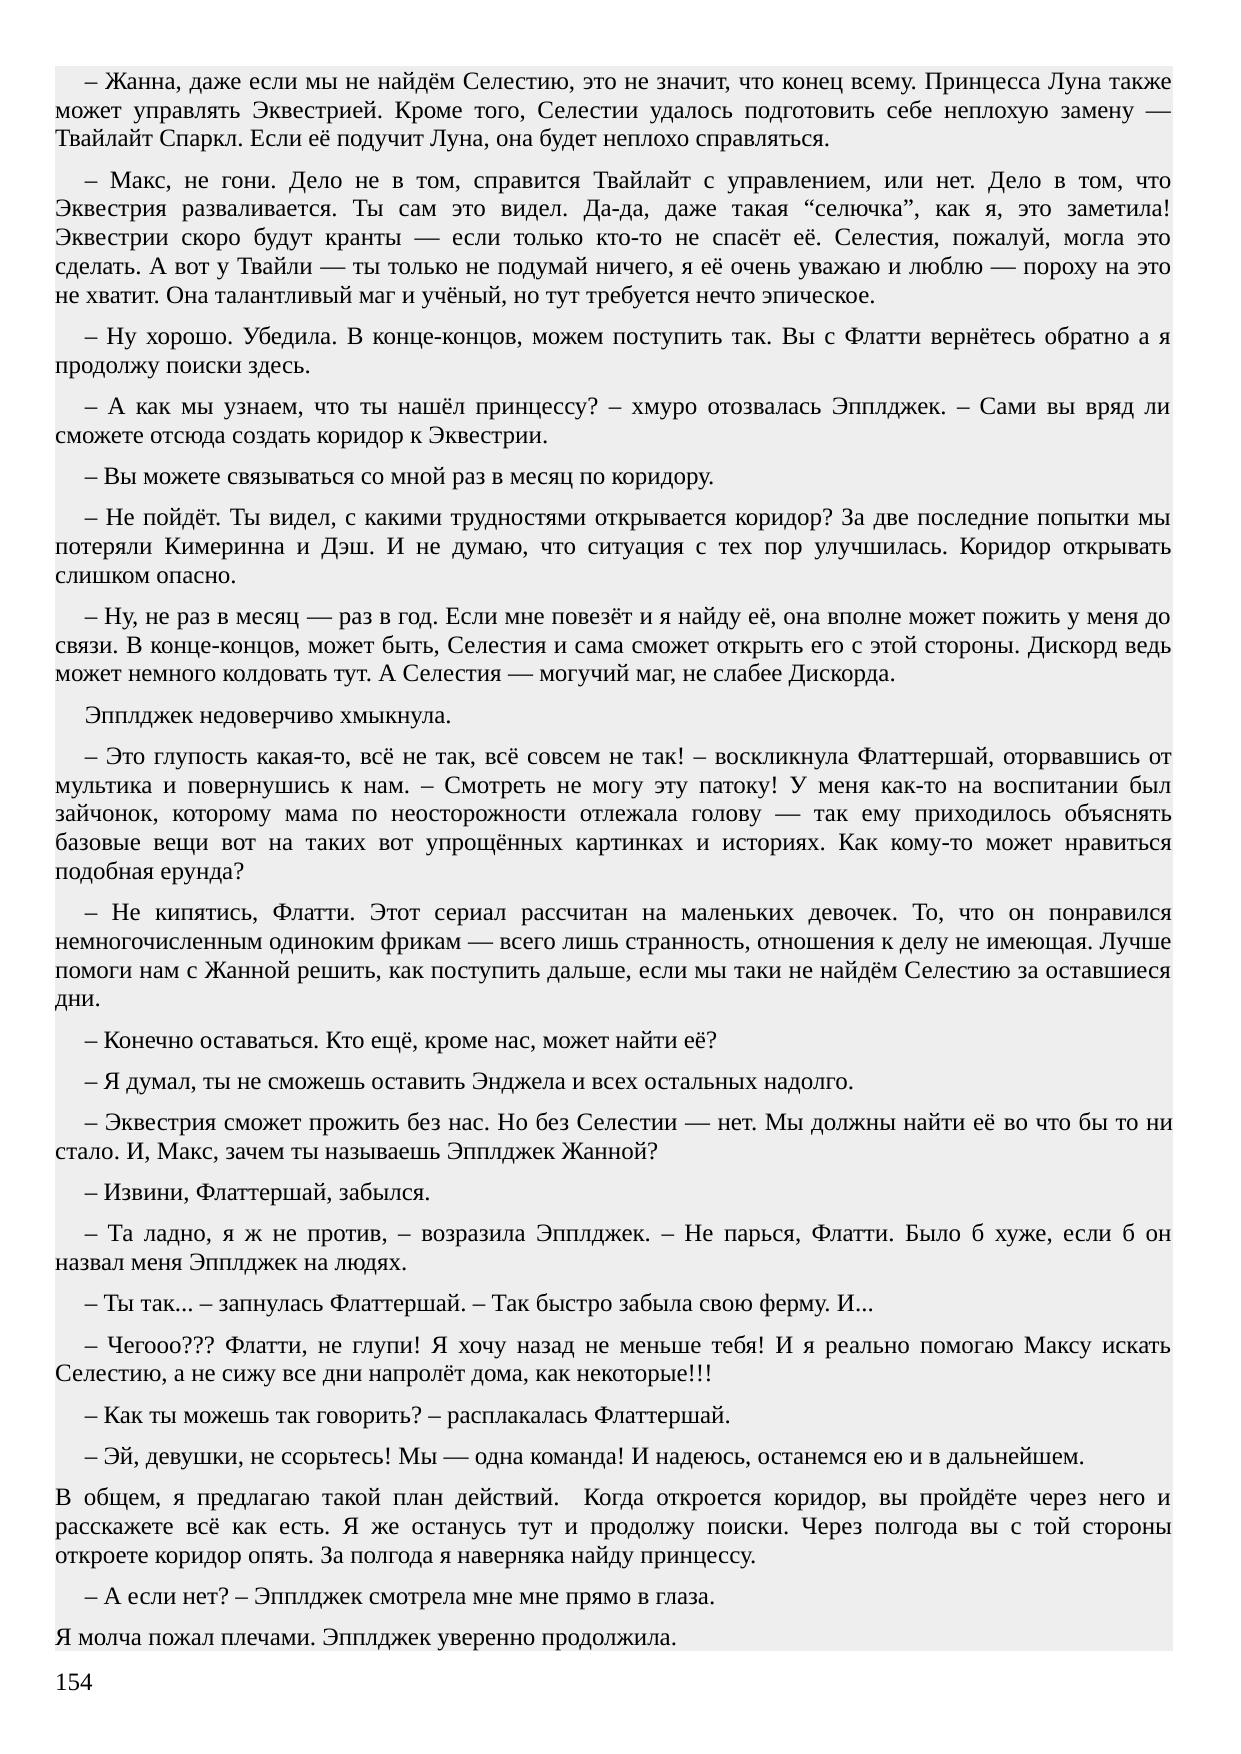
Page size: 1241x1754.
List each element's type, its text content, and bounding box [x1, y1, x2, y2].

text – Макс, не гони. Дело не в том, справится Твайлайт с управлением, или нет. Дело в том, что Эквестрия разваливается. Ты сам это видел. Да-да, даже такая “селючка”, как я, это заметила! Эквестрии скоро будут кранты — если только кто-то не спасёт её. Селестия, пожалуй, могла это сделать. А вот у Твайли — ты только не подумай ничего, я её очень уважаю и люблю — пороху на это не хватит. Она талантливый маг и учёный, но тут требуется нечто эпическое. [55, 165, 1173, 308]
text – Извини, Флаттершай, забылся. [55, 1177, 1173, 1206]
text – Эй, девушки, не ссорьтесь! Мы — одна команда! И надеюсь, останемся ею и в дальнейшем. [55, 1441, 1173, 1470]
text – Конечно оставаться. Кто ещё, кроме нас, может найти её? [55, 1025, 1173, 1053]
text – Ты так... – запнулась Флаттершай. – Так быстро забыла свою ферму. И... [55, 1288, 1173, 1317]
text Эпплджек недоверчиво хмыкнула. [55, 700, 1173, 728]
list В общем, я предлагаю такой план действий. Когда откроется коридор, вы пройдёте через него и расскажете всё как есть. Я же останусь тут и продолжу поиски. Через полгода вы с той стороны откроете коридор опять. За полгода я наверняка найду принцессу. [55, 1482, 1173, 1568]
text – Чегооо??? Флатти, не глупи! Я хочу назад не меньше тебя! И я реально помогаю Максу искать Селестию, а не сижу все дни напролёт дома, как некоторые!!! [55, 1330, 1173, 1387]
text – Эквестрия сможет прожить без нас. Но без Селестии — нет. Мы должны найти её во что бы то ни стало. И, Макс, зачем ты называешь Эпплджек Жанной? [55, 1107, 1173, 1165]
text – А если нет? – Эпплджек смотрела мне мне прямо в глаза. [55, 1581, 1173, 1610]
text – Я думал, ты не сможешь оставить Энджела и всех остальных надолго. [55, 1066, 1173, 1095]
text – Та ладно, я ж не против, – возразила Эпплджек. – Не парься, Флатти. Было б хуже, если б он назвал меня Эпплджек на людях. [55, 1218, 1173, 1276]
text – Жанна, даже если мы не найдём Селестию, это не значит, что конец всему. Принцесса Луна также может управлять Эквестрией. Кроме того, Селестии удалось подготовить себе неплохую замену — Твайлайт Спаркл. Если её подучит Луна, она будет неплохо справляться. [55, 66, 1173, 152]
text – Ну, не раз в месяц — раз в год. Если мне повезёт и я найду её, она вполне может пожить у меня до связи. В конце-концов, может быть, Селестия и сама сможет открыть его с этой стороны. Дискорд ведь может немного колдовать тут. А Селестия — могучий маг, не слабее Дискорда. [55, 601, 1173, 687]
text – А как мы узнаем, что ты нашёл принцессу? – хмуро отозвалась Эпплджек. – Сами вы вряд ли сможете отсюда создать коридор к Эквестрии. [55, 391, 1173, 448]
text – Это глупость какая-то, всё не так, всё совсем не так! – воскликнула Флаттершай, оторвавшись от мультика и повернушись к нам. – Смотреть не могу эту патоку! У меня как-то на воспитании был зайчонок, которому мама по неосторожности отлежала голову — так ему приходилось объяснять базовые вещи вот на таких вот упрощённых картинках и историях. Как кому-то может нравиться подобная ерунда? [55, 741, 1173, 885]
list Я молча пожал плечами. Эпплджек уверенно продолжила. [55, 1622, 1173, 1651]
text – Вы можете связываться со мной раз в месяц по коридору. [55, 461, 1173, 490]
text – Ну хорошо. Убедила. В конце-концов, можем поступить так. Вы с Флатти вернётесь обратно а я продолжу поиски здесь. [55, 321, 1173, 378]
text – Не кипятись, Флатти. Этот сериал рассчитан на маленьких девочек. То, что он понравился немногочисленным одиноким фрикам — всего лишь странность, отношения к делу не имеющая. Лучше помоги нам с Жанной решить, как поступить дальше, если мы таки не найдём Селестию за оставшиеся дни. [55, 897, 1173, 1012]
text – Как ты можешь так говорить? – расплакалась Флаттершай. [55, 1400, 1173, 1428]
text – Не пойдёт. Ты видел, с какими трудностями открывается коридор? За две последние попытки мы потеряли Кимеринна и Дэш. И не думаю, что ситуация с тех пор улучшилась. Коридор открывать слишком опасно. [55, 502, 1173, 588]
